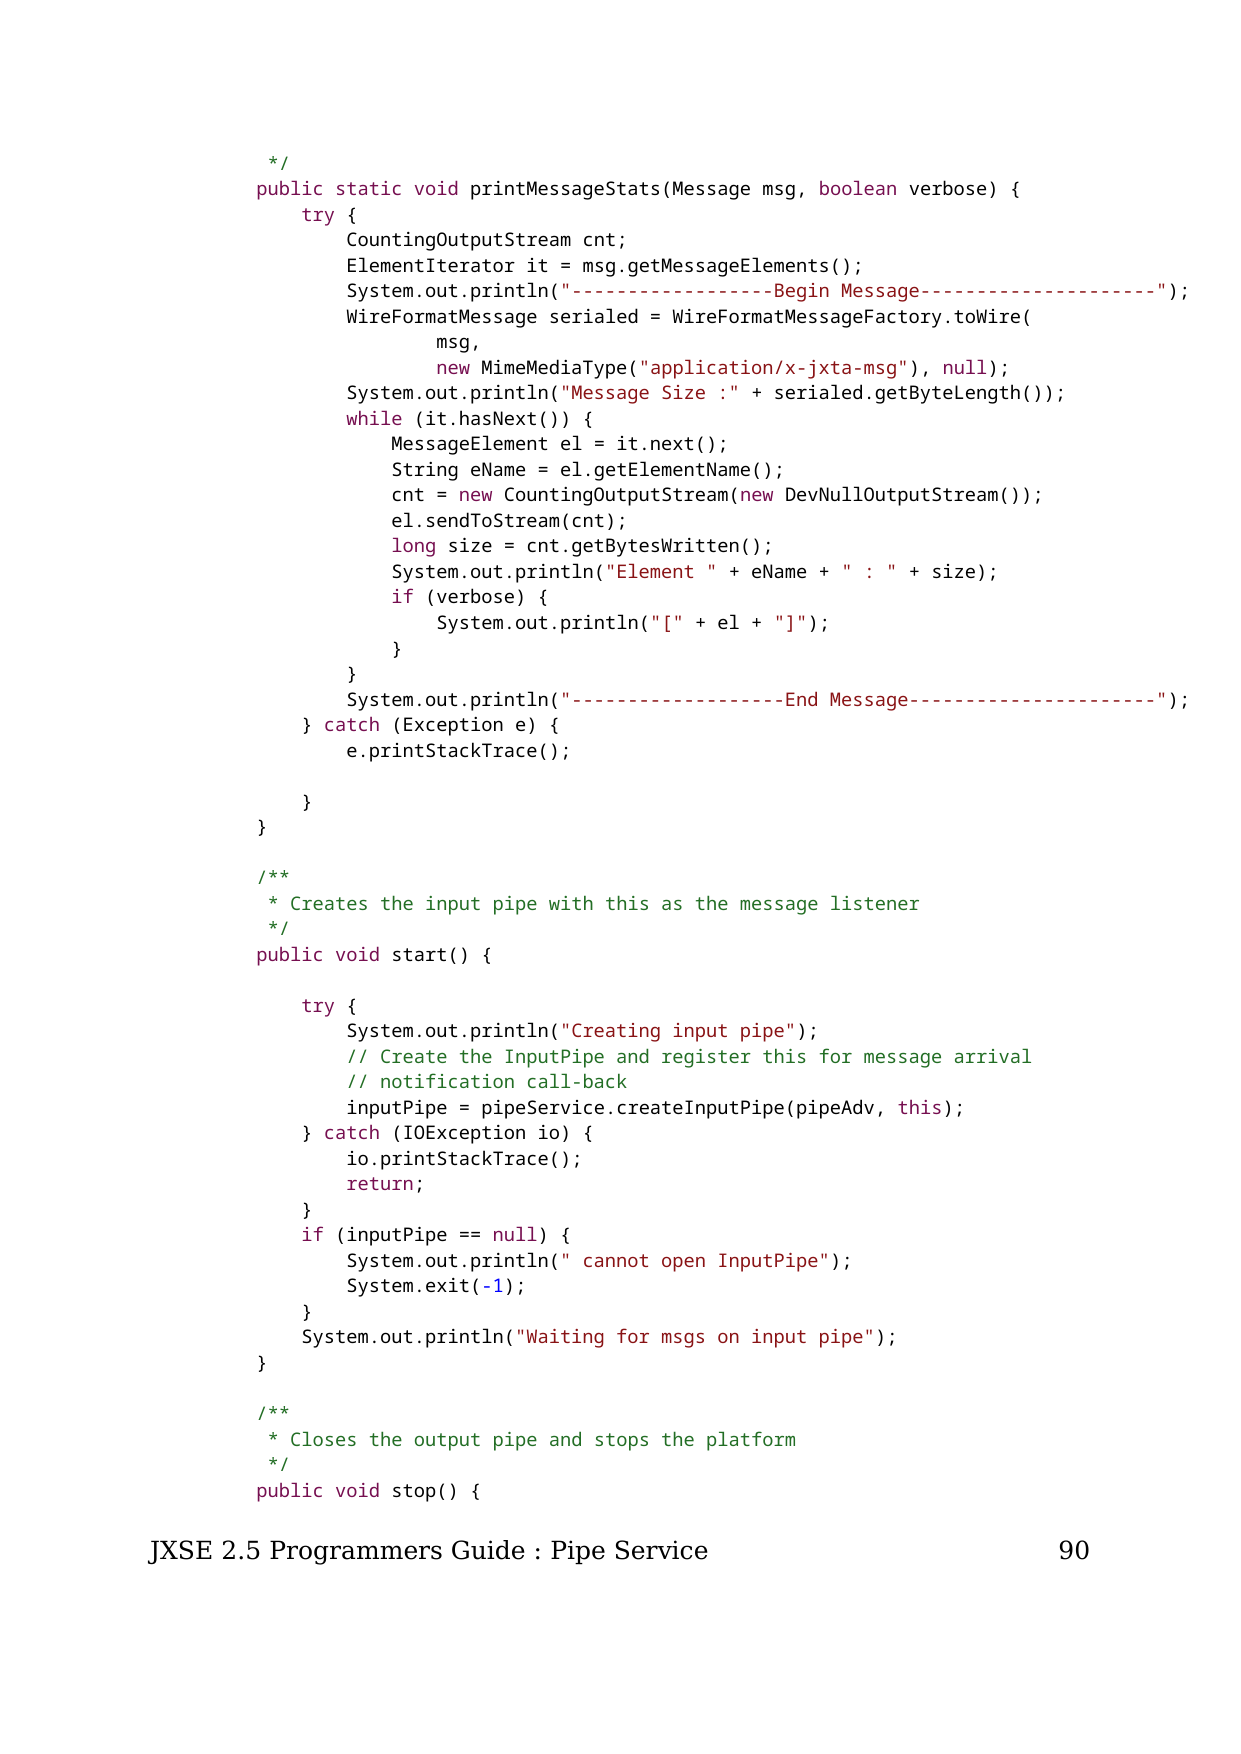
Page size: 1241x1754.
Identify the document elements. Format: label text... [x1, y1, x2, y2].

text System.exit(-1); [211, 1273, 1240, 1298]
text if (inputPipe == null) { [211, 1222, 1240, 1247]
text } [211, 660, 1240, 686]
text // Create the InputPipe and register this for message arrival [211, 1043, 1240, 1069]
text while (it.hasNext()) { [211, 405, 1240, 431]
text return; [211, 1171, 1240, 1196]
text el.sendToStream(cnt); [211, 507, 1240, 533]
text if (verbose) { [211, 584, 1240, 609]
text public void stop() { [211, 1477, 1240, 1503]
text } [211, 788, 1240, 813]
text public void start() { [211, 941, 1240, 967]
text System.out.println("Element " + eName + " : " + size); [211, 558, 1240, 584]
text } [211, 813, 1240, 839]
text CountingOutputStream cnt; [211, 227, 1240, 252]
text new MimeMediaType("application/x-jxta-msg"), null); [211, 354, 1240, 380]
text } [211, 1349, 1240, 1375]
text */ [211, 916, 1240, 941]
text WireFormatMessage serialed = WireFormatMessageFactory.toWire( [211, 303, 1240, 329]
text public static void printMessageStats(Message msg, boolean verbose) { [211, 176, 1240, 201]
text System.out.println("Creating input pipe"); [211, 1018, 1240, 1043]
text inputPipe = pipeService.createInputPipe(pipeAdv, this); [211, 1094, 1240, 1120]
text */ [211, 150, 1240, 176]
text System.out.println("Message Size :" + serialed.getByteLength()); [211, 380, 1240, 405]
text e.printStackTrace(); [211, 737, 1240, 762]
text System.out.println("-------------------End Message----------------------"); [211, 686, 1240, 711]
text String eName = el.getElementName(); [211, 456, 1240, 482]
text System.out.println(" cannot open InputPipe"); [211, 1247, 1240, 1273]
text /** [211, 864, 1240, 890]
text msg, [211, 329, 1240, 354]
text } catch (Exception e) { [211, 711, 1240, 737]
text System.out.println("[" + el + "]"); [211, 609, 1240, 635]
text // notification call-back [211, 1069, 1240, 1094]
text io.printStackTrace(); [211, 1145, 1240, 1171]
text System.out.println("Waiting for msgs on input pipe"); [211, 1324, 1240, 1349]
text */ [211, 1452, 1240, 1477]
text MessageElement el = it.next(); [211, 431, 1240, 456]
text * Closes the output pipe and stops the platform [211, 1426, 1240, 1452]
text try { [211, 992, 1240, 1018]
text ElementIterator it = msg.getMessageElements(); [211, 252, 1240, 278]
text } [211, 635, 1240, 660]
text } catch (IOException io) { [211, 1120, 1240, 1145]
text System.out.println("------------------Begin Message---------------------"); [211, 278, 1240, 303]
text * Creates the input pipe with this as the message listener [211, 890, 1240, 916]
text cnt = new CountingOutputStream(new DevNullOutputStream()); [211, 482, 1240, 507]
text } [211, 1196, 1240, 1222]
text try { [211, 201, 1240, 227]
text long size = cnt.getBytesWritten(); [211, 533, 1240, 558]
text } [211, 1298, 1240, 1324]
text /** [211, 1401, 1240, 1426]
